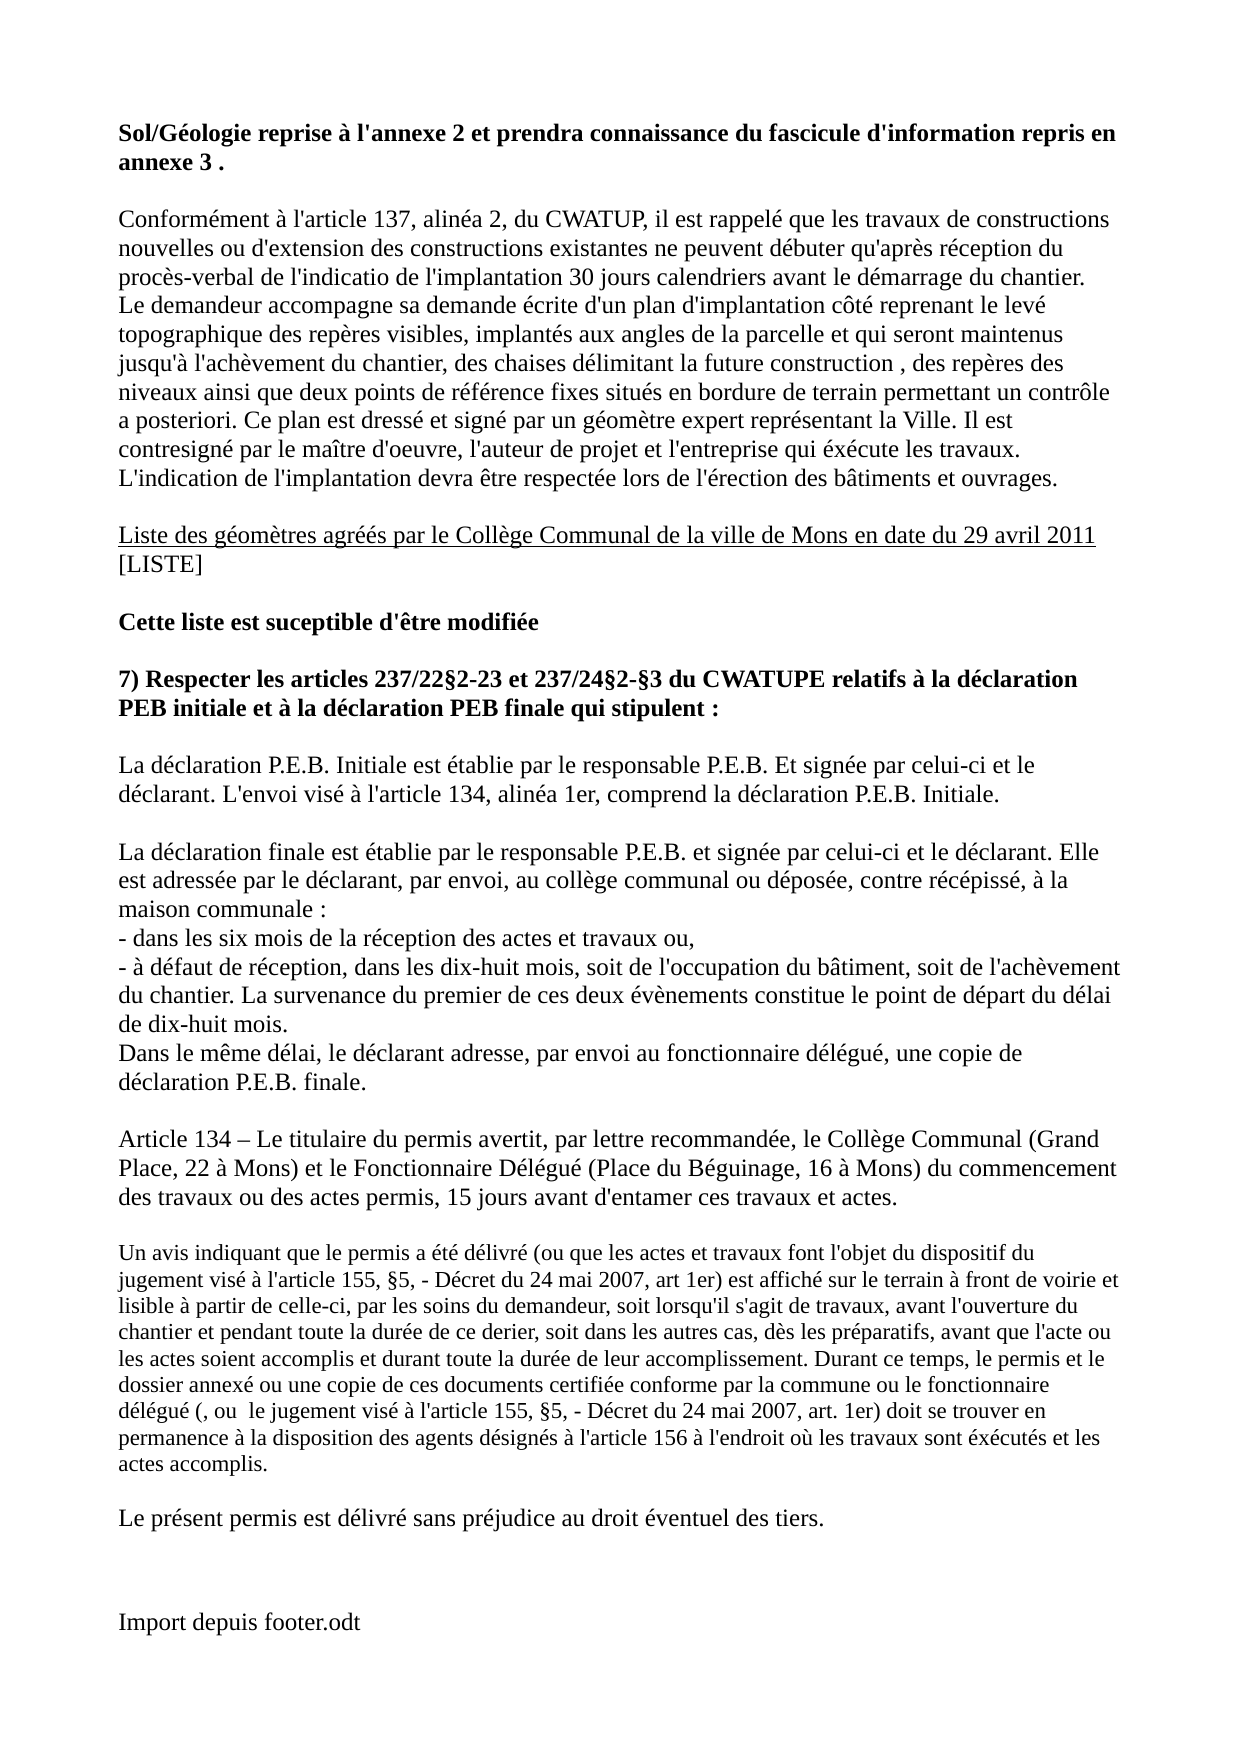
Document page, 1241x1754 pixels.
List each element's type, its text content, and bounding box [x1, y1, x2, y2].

text [LISTE] [118, 549, 1122, 578]
title 7) Respecter les articles 237/22§2-23 et 237/24§2-§3 du CWATUPE relatifs à la déclaration PEB initiale et à la déclaration PEB finale qui stipulent : [118, 664, 1122, 751]
text Un avis indiquant que le permis a été délivré (ou que les actes et travaux font l'objet du dispositif du jugement visé à l'article 155, §5, - Décret du 24 mai 2007, art 1er) est affiché sur le terrain à front de voirie et lisible à partir de celle-ci, par les soins du demandeur, soit lorsqu'il s'agit de travaux, avant l'ouverture du chantier et pendant toute la durée de ce derier, soit dans les autres cas, dès les préparatifs, avant que l'acte ou les actes soient accomplis et durant toute la durée de leur accomplissement. Durant ce temps, le permis et le dossier annexé ou une copie de ces documents certifiée conforme par la commune ou le fonctionnaire délégué (, ou le jugement visé à l'article 155, §5, - Décret du 24 mai 2007, art. 1er) doit se trouver en permanence à la disposition des agents désignés à l'article 156 à l'endroit où les travaux sont éxécutés et les actes accomplis. [118, 1239, 1122, 1477]
text Conformément à l'article 137, alinéa 2, du CWATUP, il est rappelé que les travaux de constructions nouvelles ou d'extension des constructions existantes ne peuvent débuter qu'après réception du procès-verbal de l'indicatio de l'implantation 30 jours calendriers avant le démarrage du chantier. Le demandeur accompagne sa demande écrite d'un plan d'implantation côté reprenant le levé topographique des repères visibles, implantés aux angles de la parcelle et qui seront maintenus jusqu'à l'achèvement du chantier, des chaises délimitant la future construction , des repères des niveaux ainsi que deux points de référence fixes situés en bordure de terrain permettant un contrôle a posteriori. Ce plan est dressé et signé par un géomètre expert représentant la Ville. Il est contresigné par le maître d'oeuvre, l'auteur de projet et l'entreprise qui éxécute les travaux. L'indication de l'implantation devra être respectée lors de l'érection des bâtiments et ouvrages. [118, 204, 1122, 492]
title Sol/Géologie reprise à l'annexe 2 et prendra connaissance du fascicule d'information repris en annexe 3 . [118, 118, 1122, 176]
text Article 134 – Le titulaire du permis avertit, par lettre recommandée, le Collège Communal (Grand Place, 22 à Mons) et le Fonctionnaire Délégué (Place du Béguinage, 16 à Mons) du commencement des travaux ou des actes permis, 15 jours avant d'entamer ces travaux et actes. [118, 1124, 1122, 1211]
text Cette liste est suceptible d'être modifiée [118, 607, 1122, 636]
text Liste des géomètres agréés par le Collège Communal de la ville de Mons en date du 29 avril 2011 [118, 521, 1122, 549]
text Le présent permis est délivré sans préjudice au droit éventuel des tiers. [118, 1503, 1122, 1532]
text La déclaration P.E.B. Initiale est établie par le responsable P.E.B. Et signée par celui-ci et le déclarant. L'envoi visé à l'article 134, alinéa 1er, comprend la déclaration P.E.B. Initiale. [118, 751, 1122, 837]
text La déclaration finale est établie par le responsable P.E.B. et signée par celui-ci et le déclarant. Elle est adressée par le déclarant, par envoi, au collège communal ou déposée, contre récépissé, à la maison communale : - dans les six mois de la réception des actes et travaux ou, - à défaut de réception, dans les dix-huit mois, soit de l'occupation du bâtiment, soit de l'achèvement du chantier. La survenance du premier de ces deux évènements constitue le point de départ du délai de dix-huit mois. Dans le même délai, le déclarant adresse, par envoi au fonctionnaire délégué, une copie de déclaration P.E.B. finale. [118, 837, 1122, 1096]
